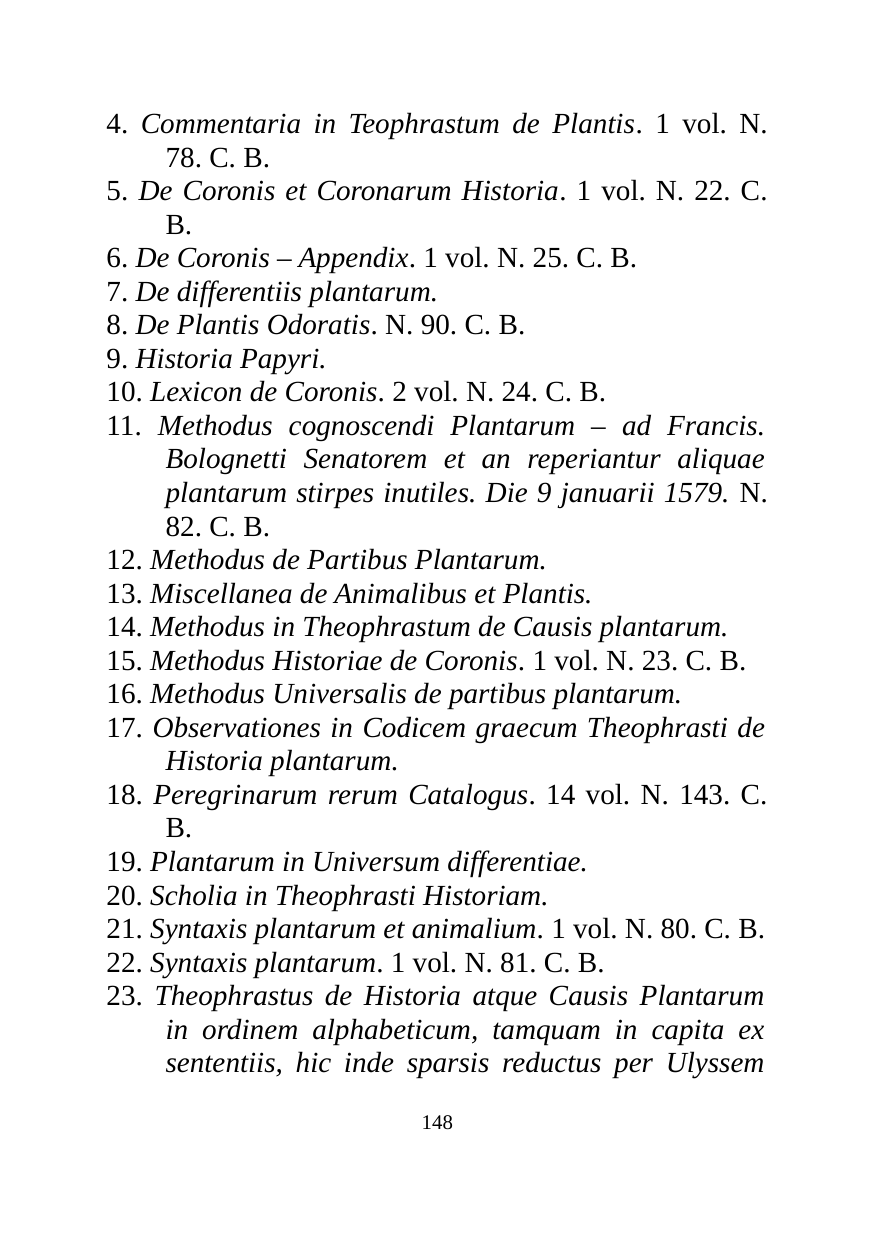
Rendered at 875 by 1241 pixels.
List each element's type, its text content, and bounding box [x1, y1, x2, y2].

text 21. Syntaxis plantarum et animalium. 1 vol. N. 80. C. B. [106, 911, 768, 945]
text 6. De Coronis – Appendix. 1 vol. N. 25. C. B. [106, 240, 768, 274]
text 13. Miscellanea de Animalibus et Plantis. [106, 576, 768, 609]
text 17. Observationes in Codicem graecum Theophrasti de Historia plantarum. [106, 710, 768, 777]
text 4. Commentaria in Teophrastum de Plantis. 1 vol. N. 78. C. B. [106, 106, 768, 173]
text 14. Methodus in Theophrastum de Causis plantarum. [106, 609, 768, 643]
text 11. Methodus cognoscendi Plantarum – ad Francis. Bolognetti Senatorem et an reperiantur aliquae plantarum stirpes inutiles. Die 9 januarii 1579. N. 82. C. B. [106, 408, 768, 542]
text 10. Lexicon de Coronis. 2 vol. N. 24. C. B. [106, 374, 768, 408]
text 7. De differentiis plantarum. [106, 274, 768, 307]
text 5. De Coronis et Coronarum Historia. 1 vol. N. 22. C. B. [106, 173, 768, 240]
text 23. Theophrastus de Historia atque Causis Plantarum in ordinem alphabeticum, tamquam in capita ex sententiis, hic inde sparsis reductus per Ulyssem [106, 978, 768, 1079]
text 20. Scholia in Theophrasti Historiam. [106, 878, 768, 911]
text 18. Peregrinarum rerum Catalogus. 14 vol. N. 143. C. B. [106, 777, 768, 844]
text 16. Methodus Universalis de partibus plantarum. [106, 676, 768, 710]
text 19. Plantarum in Universum differentiae. [106, 844, 768, 878]
text 22. Syntaxis plantarum. 1 vol. N. 81. C. B. [106, 945, 768, 978]
text 8. De Plantis Odoratis. N. 90. C. B. [106, 307, 768, 341]
text 9. Historia Papyri. [106, 341, 768, 374]
text 15. Methodus Historiae de Coronis. 1 vol. N. 23. C. B. [106, 643, 768, 676]
text 12. Methodus de Partibus Plantarum. [106, 542, 768, 576]
